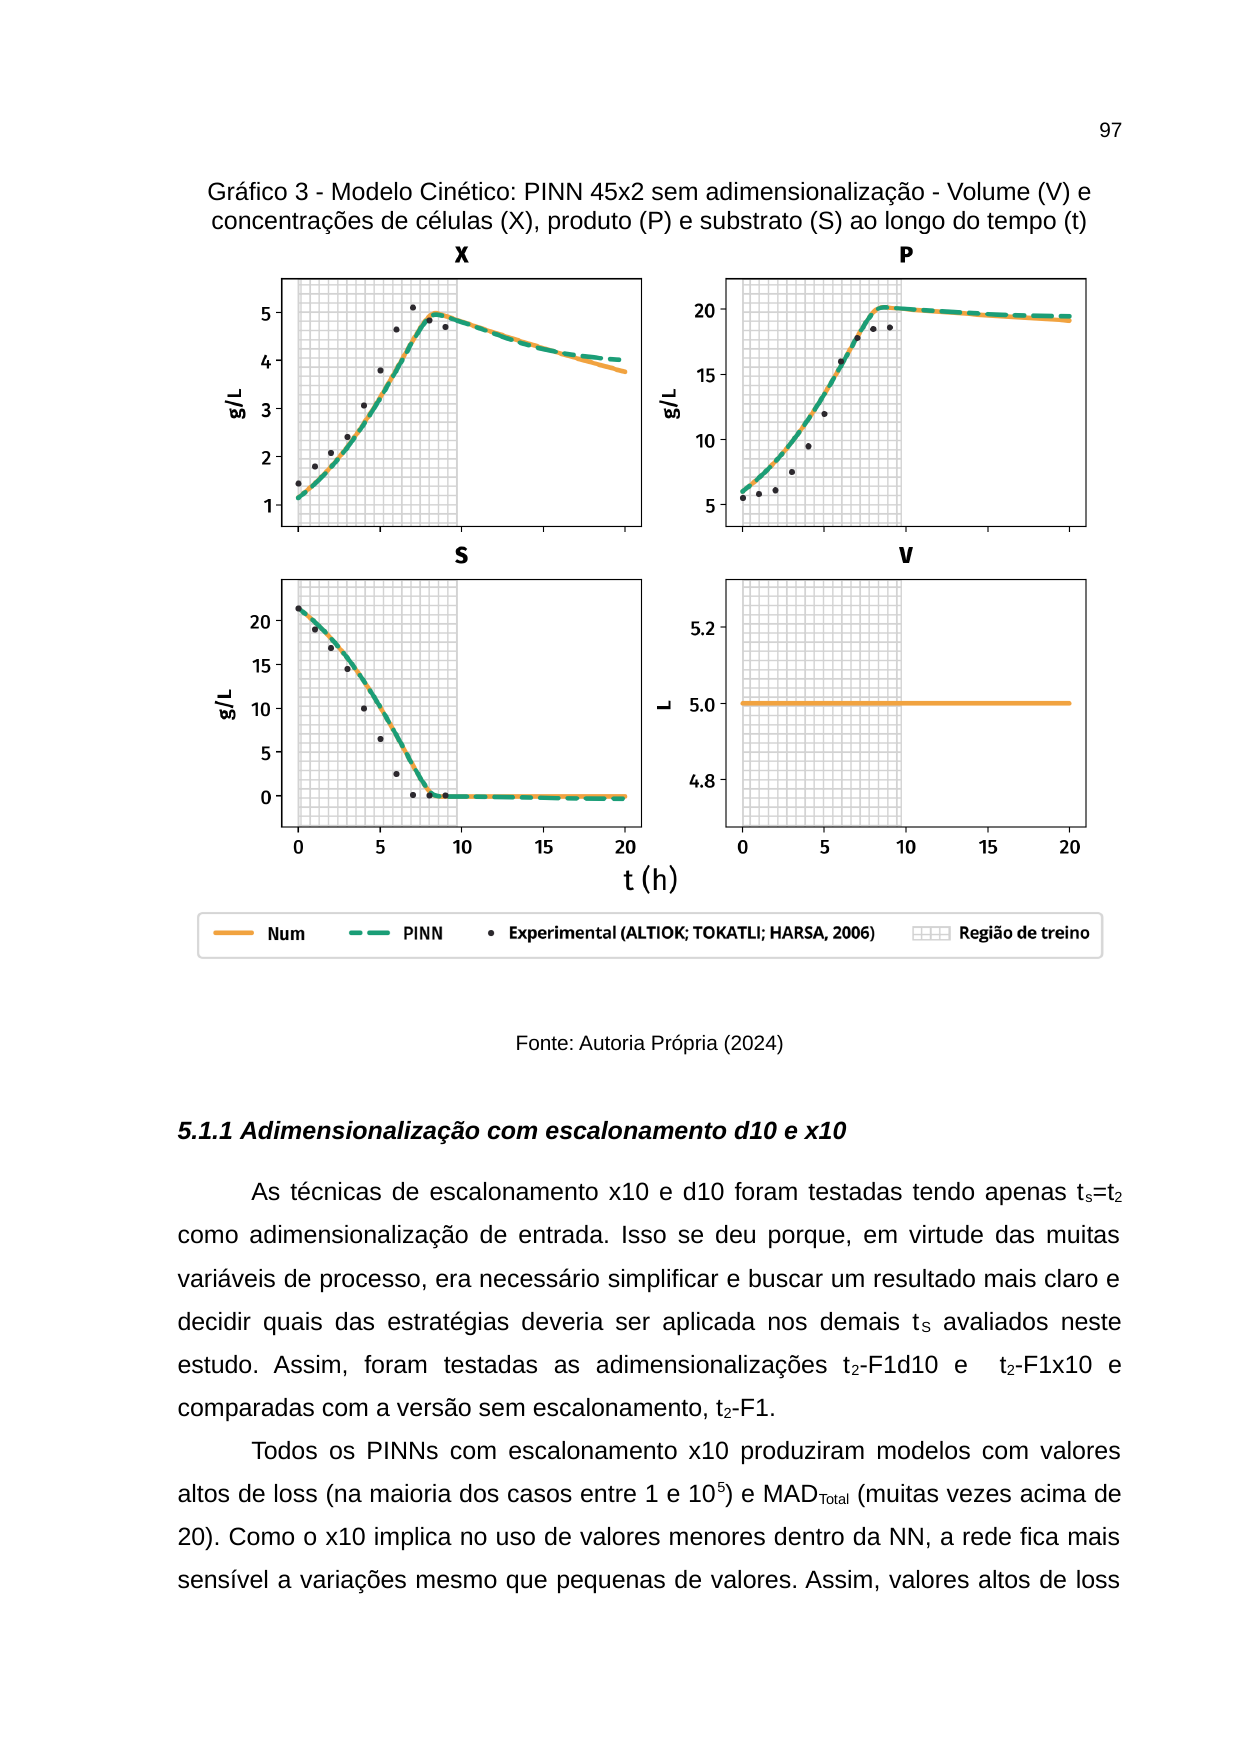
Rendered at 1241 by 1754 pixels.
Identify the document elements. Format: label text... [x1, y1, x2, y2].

text Fonte: Autoria Própria (2024) [177, 1031, 1122, 1055]
subtitle Adimensionalização com escalonamento d10 e x10 [177, 1116, 1122, 1145]
picture [177, 234, 1123, 974]
text Todos os PINNs com escalonamento x10 produziram modelos com valores altos de loss (na maioria dos casos entre 1 e 105) e MADTotal (muitas vezes acima de 20). Como o x10 implica no uso de valores menores dentro da NN, a rede fica mais sensível a variações mesmo que pequenas de valores. Assim, valores altos de loss [177, 1436, 1122, 1594]
text As técnicas de escalonamento x10 e d10 foram testadas tendo apenas ts=t2 como adimensionalização de entrada. Isso se deu porque, em virtude das muitas variáveis de processo, era necessário simplificar e buscar um resultado mais claro e decidir quais das estratégias deveria ser aplicada nos demais tS avaliados neste estudo. Assim, foram testadas as adimensionalizações t2-F1d10 e t2-F1x10 e comparadas com a versão sem escalonamento, t2-F1. [177, 1177, 1122, 1422]
text Gráfico 3 - Modelo Cinético: PINN 45x2 sem adimensionalização - Volume (V) e concentrações de células (X), produto (P) e substrato (S) ao longo do tempo (t) [177, 177, 1122, 234]
